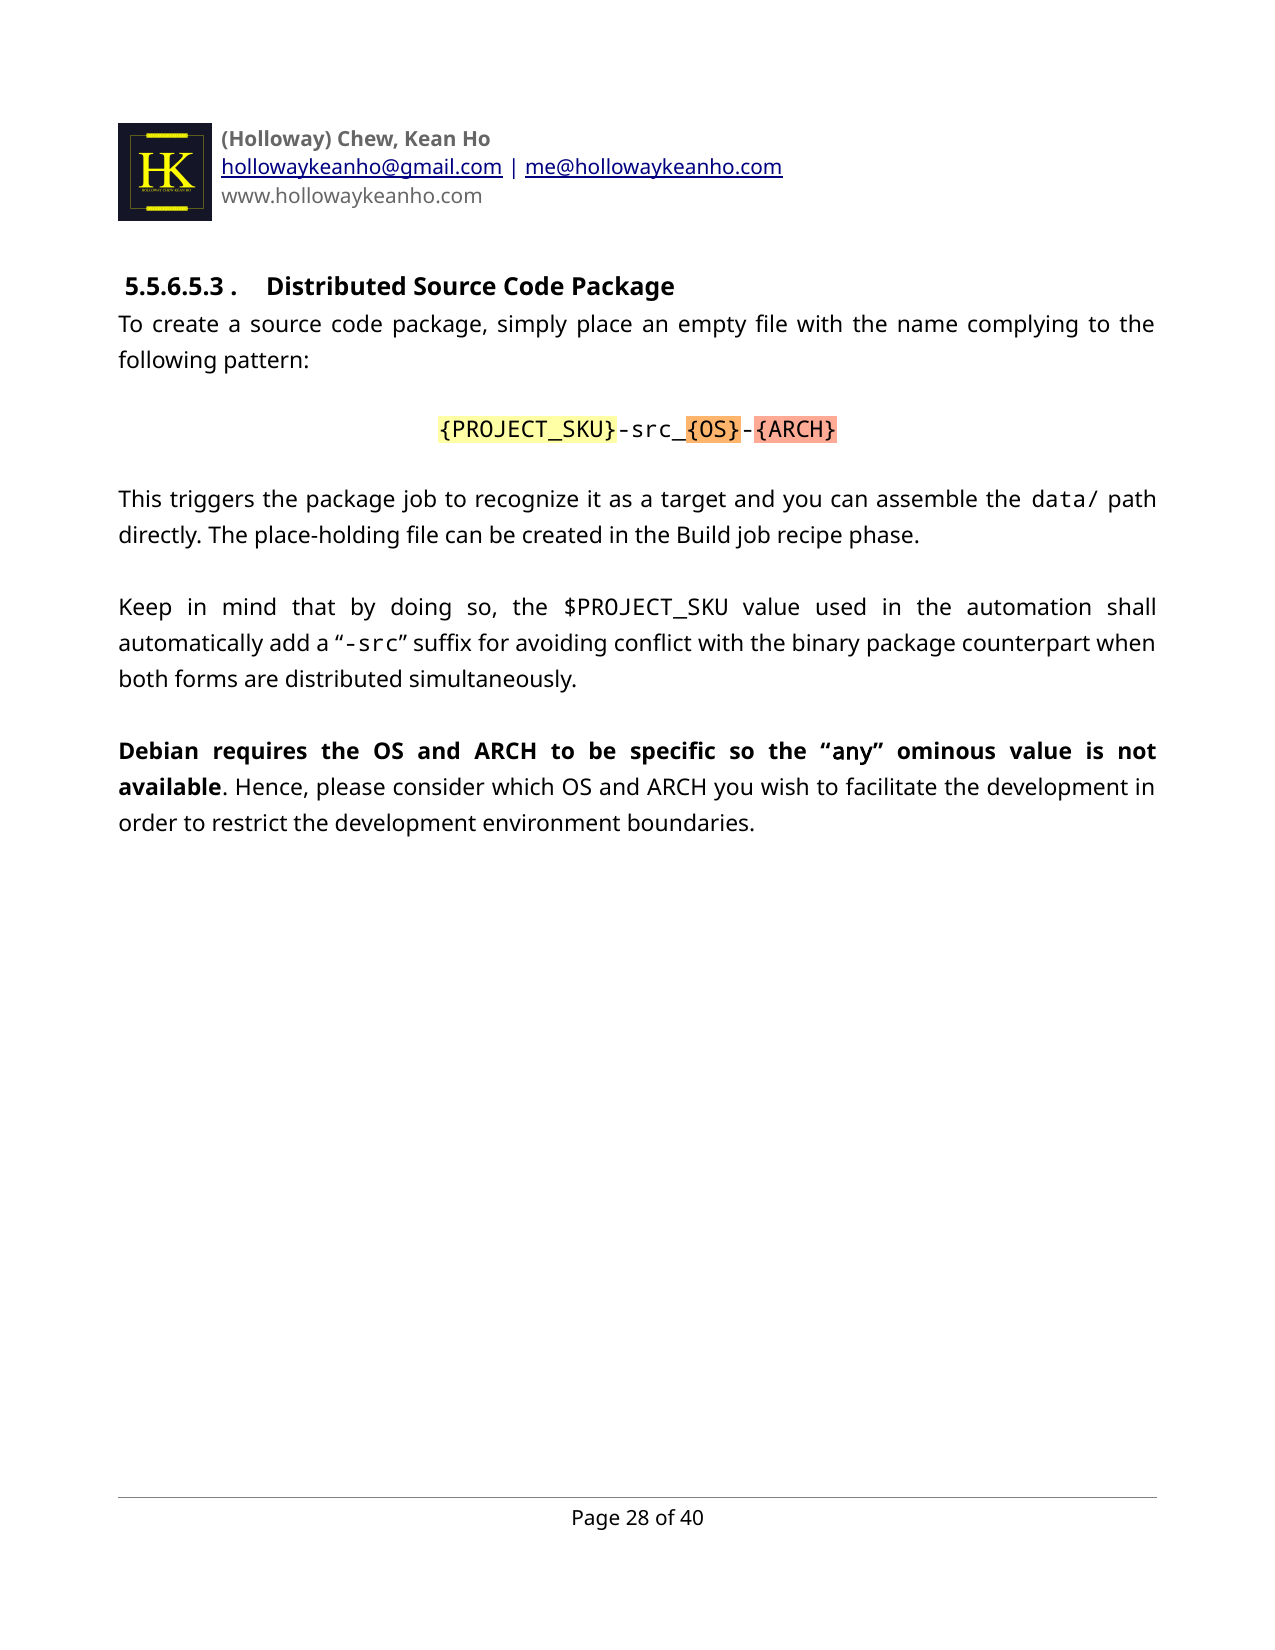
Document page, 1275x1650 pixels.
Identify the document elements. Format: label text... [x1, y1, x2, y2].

picture [118, 123, 212, 221]
subtitle Distributed Source Code Package [118, 268, 1157, 302]
text To create a source code package, simply place an empty file with the name complying to the following pattern: [118, 308, 1157, 376]
text Keep in mind that by doing so, the $PROJECT_SKU value used in the automation shall automatically add a “-src” suffix for avoiding conflict with the binary package counterpart when both forms are distributed simultaneously. [118, 591, 1157, 694]
text Debian requires the OS and ARCH to be specific so the “any” ominous value is not available. Hence, please consider which OS and ARCH you wish to facilitate the development in order to restrict the development environment boundaries. [118, 734, 1157, 838]
text This triggers the package job to recognize it as a target and you can assemble the data/ path directly. The place-holding file can be created in the Build job recipe phase. [118, 483, 1157, 550]
text {PROJECT_SKU}-src_{OS}-{ARCH} [118, 416, 1157, 443]
